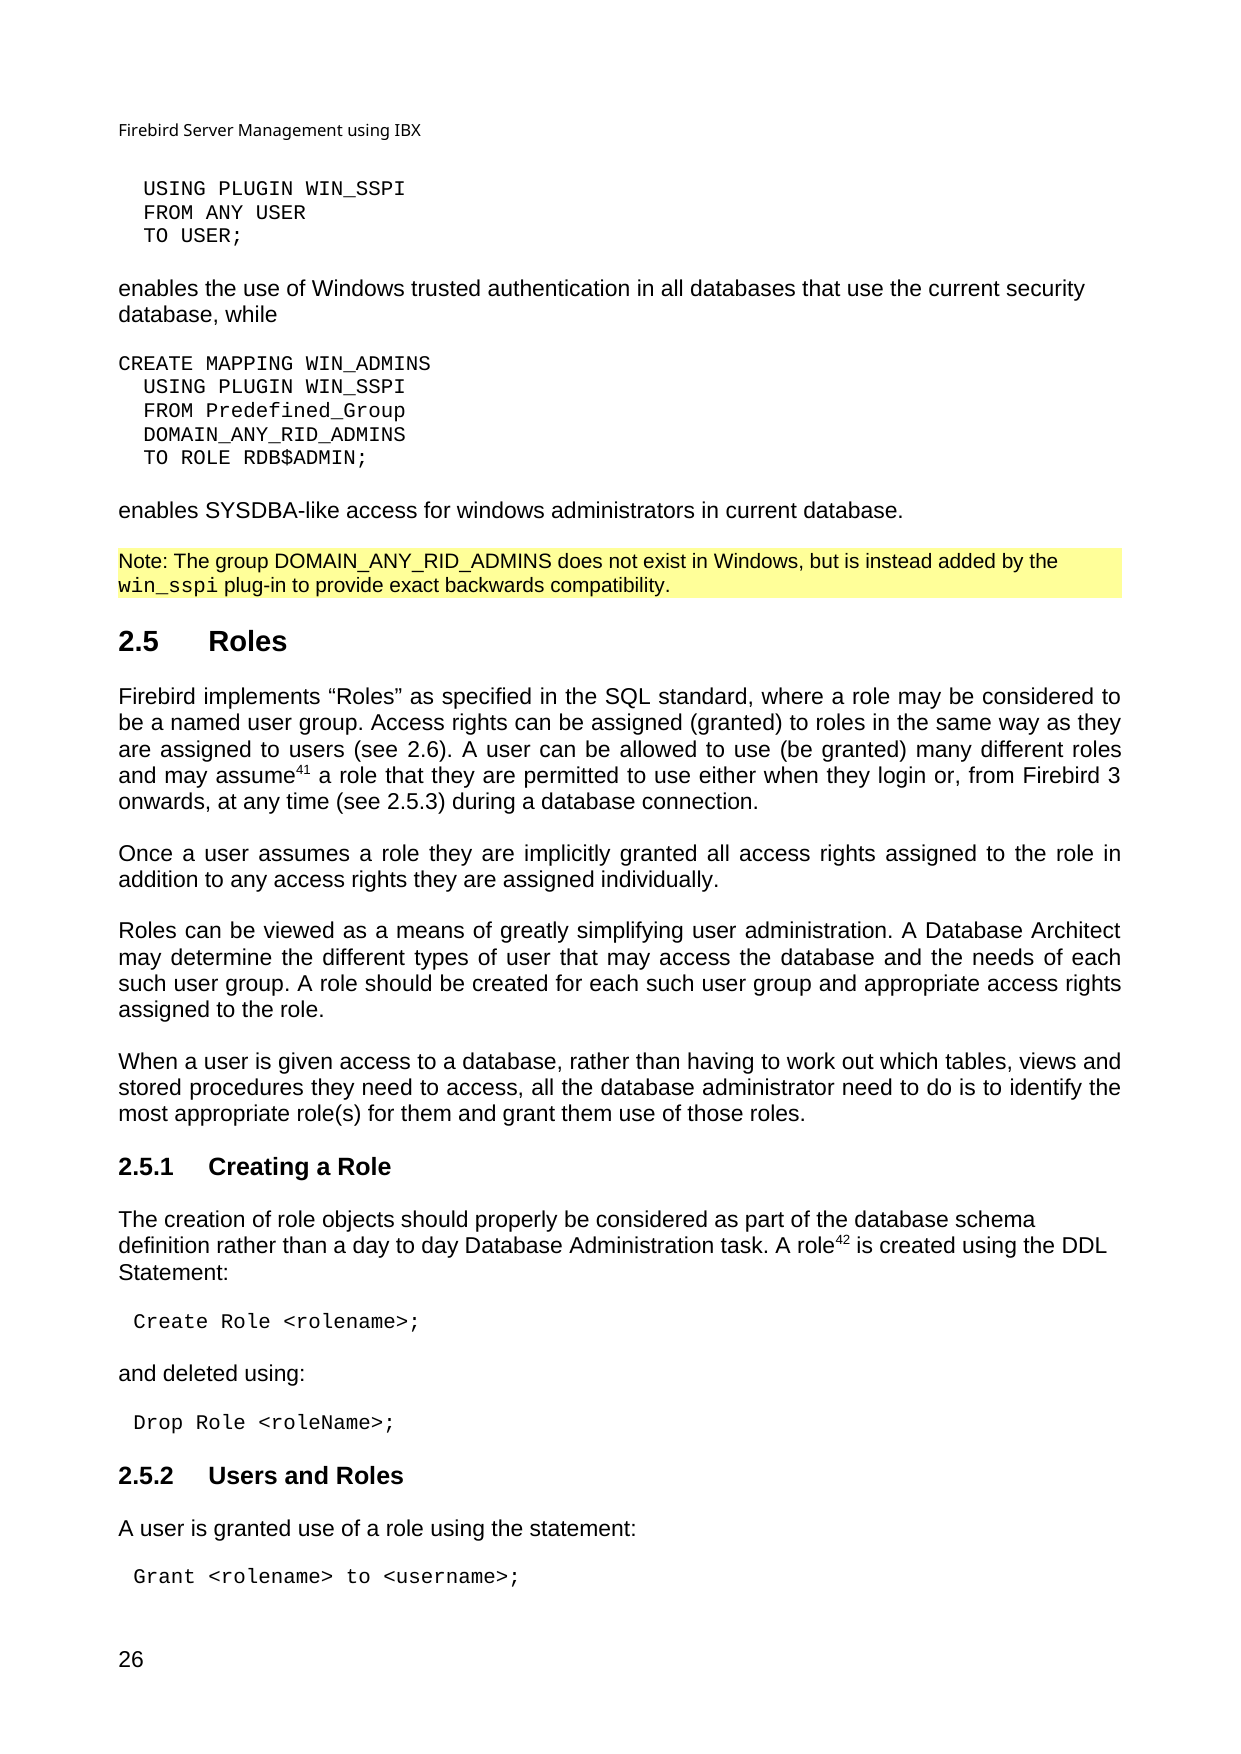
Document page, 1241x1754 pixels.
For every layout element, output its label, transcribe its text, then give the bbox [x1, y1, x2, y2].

text Grant <rolename> to <username>; [133, 1566, 1122, 1590]
text enables SYSDBA-like access for windows administrators in current database. [118, 497, 1122, 523]
text TO ROLE RDB$ADMIN; [118, 447, 1122, 471]
subtitle Roles [118, 624, 1122, 657]
text The creation of role objects should properly be considered as part of the database schema definition rather than a day to day Database Administration task. A role is created using the DDL Statement: [118, 1206, 1122, 1285]
subtitle Users and Roles [118, 1461, 1122, 1489]
text Drop Role <roleName>; [133, 1412, 1122, 1435]
text Roles can be viewed as a means of greatly simplifying user administration. A Database Architect may determine the different types of user that may access the database and the needs of each such user group. A role should be created for each such user group and appropriate access rights assigned to the role. [118, 917, 1122, 1023]
text Create Role <rolename>; [133, 1311, 1122, 1334]
text Note: The group DOMAIN_ANY_RID_ADMINS does not exist in Windows, but is instead added by the win_sspi plug-in to provide exact backwards compatibility. [118, 548, 1122, 598]
text A user is granted use of a role using the statement: [118, 1515, 1122, 1541]
text TO USER; [118, 225, 1122, 249]
text FROM Predefined_Group [118, 400, 1122, 424]
subtitle Creating a Role [118, 1152, 1122, 1181]
text enables the use of Windows trusted authentication in all databases that use the current security database, while [118, 274, 1122, 327]
text USING PLUGIN WIN_SSPI [118, 178, 1122, 202]
text DOMAIN_ANY_RID_ADMINS [118, 424, 1122, 447]
text Firebird implements “Roles” as specified in the SQL standard, where a role may be considered to be a named user group. Access rights can be assigned (granted) to roles in the same way as they are assigned to users (see 2.6). A user can be allowed to use (be granted) many different roles and may assume a role that they are permitted to use either when they login or, from Firebird 3 onwards, at any time (see 2.5.3) during a database connection. [118, 683, 1122, 814]
text and deleted using: [118, 1360, 1122, 1386]
text CREATE MAPPING WIN_ADMINS [118, 353, 1122, 376]
text When a user is given access to a database, rather than having to work out which tables, views and stored procedures they need to access, all the database administrator need to do is to identify the most appropriate role(s) for them and grant them use of those roles. [118, 1048, 1122, 1127]
text USING PLUGIN WIN_SSPI [118, 376, 1122, 400]
text Once a user assumes a role they are implicitly granted all access rights assigned to the role in addition to any access rights they are assigned individually. [118, 839, 1122, 892]
text FROM ANY USER [118, 202, 1122, 225]
